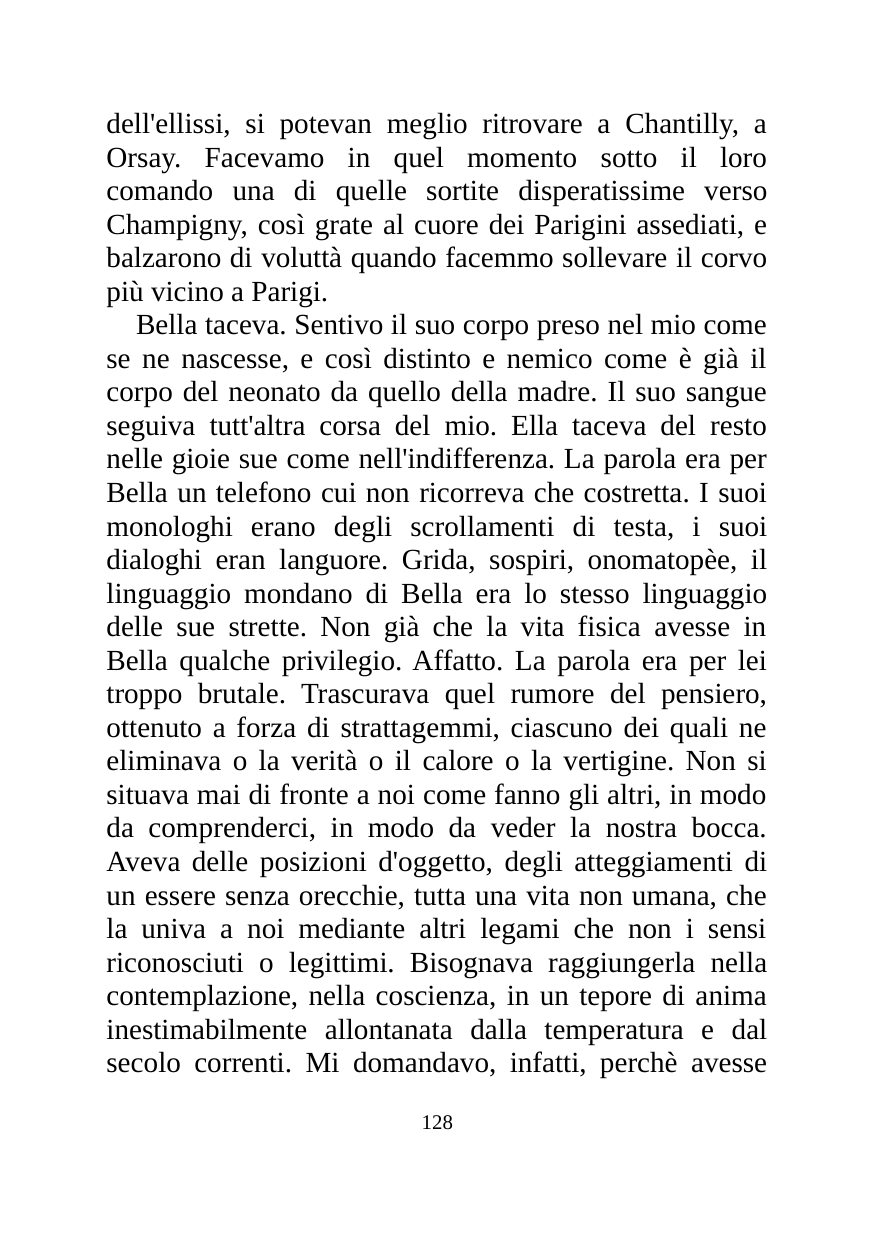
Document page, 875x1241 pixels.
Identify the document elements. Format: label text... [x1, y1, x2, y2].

text Bella taceva. Sentivo il suo corpo preso nel mio come se ne nascesse, e così distinto e nemico come è già il corpo del neonato da quello della madre. Il suo sangue seguiva tutt'altra corsa del mio. Ella taceva del resto nelle gioie sue come nell'indifferenza. La parola era per Bella un telefono cui non ricorreva che costretta. I suoi monologhi erano degli scrollamenti di testa, i suoi dialoghi eran languore. Grida, sospiri, onomatopèe, il linguaggio mondano di Bella era lo stesso linguaggio delle sue strette. Non già che la vita fisica avesse in Bella qualche privilegio. Affatto. La parola era per lei troppo brutale. Trascurava quel rumore del pensiero, ottenuto a forza di strattagemmi, ciascuno dei quali ne eliminava o la verità o il calore o la vertigine. Non si situava mai di fronte a noi come fanno gli altri, in modo da comprenderci, in modo da veder la nostra bocca. Aveva delle posizioni d'oggetto, degli atteggiamenti di un essere senza orecchie, tutta una vita non umana, che la univa a noi mediante altri legami che non i sensi riconosciuti o legittimi. Bisognava raggiungerla nella contemplazione, nella coscienza, in un tepore di anima inestimabilmente allontanata dalla temperatura e dal secolo correnti. Mi domandavo, infatti, perchè avesse [106, 307, 768, 1079]
text dell'ellissi, si potevan meglio ritrovare a Chantilly, a Orsay. Facevamo in quel momento sotto il loro comando una di quelle sortite disperatissime verso Champigny, così grate al cuore dei Parigini assediati, e balzarono di voluttà quando facemmo sollevare il corvo più vicino a Parigi. [106, 106, 768, 307]
